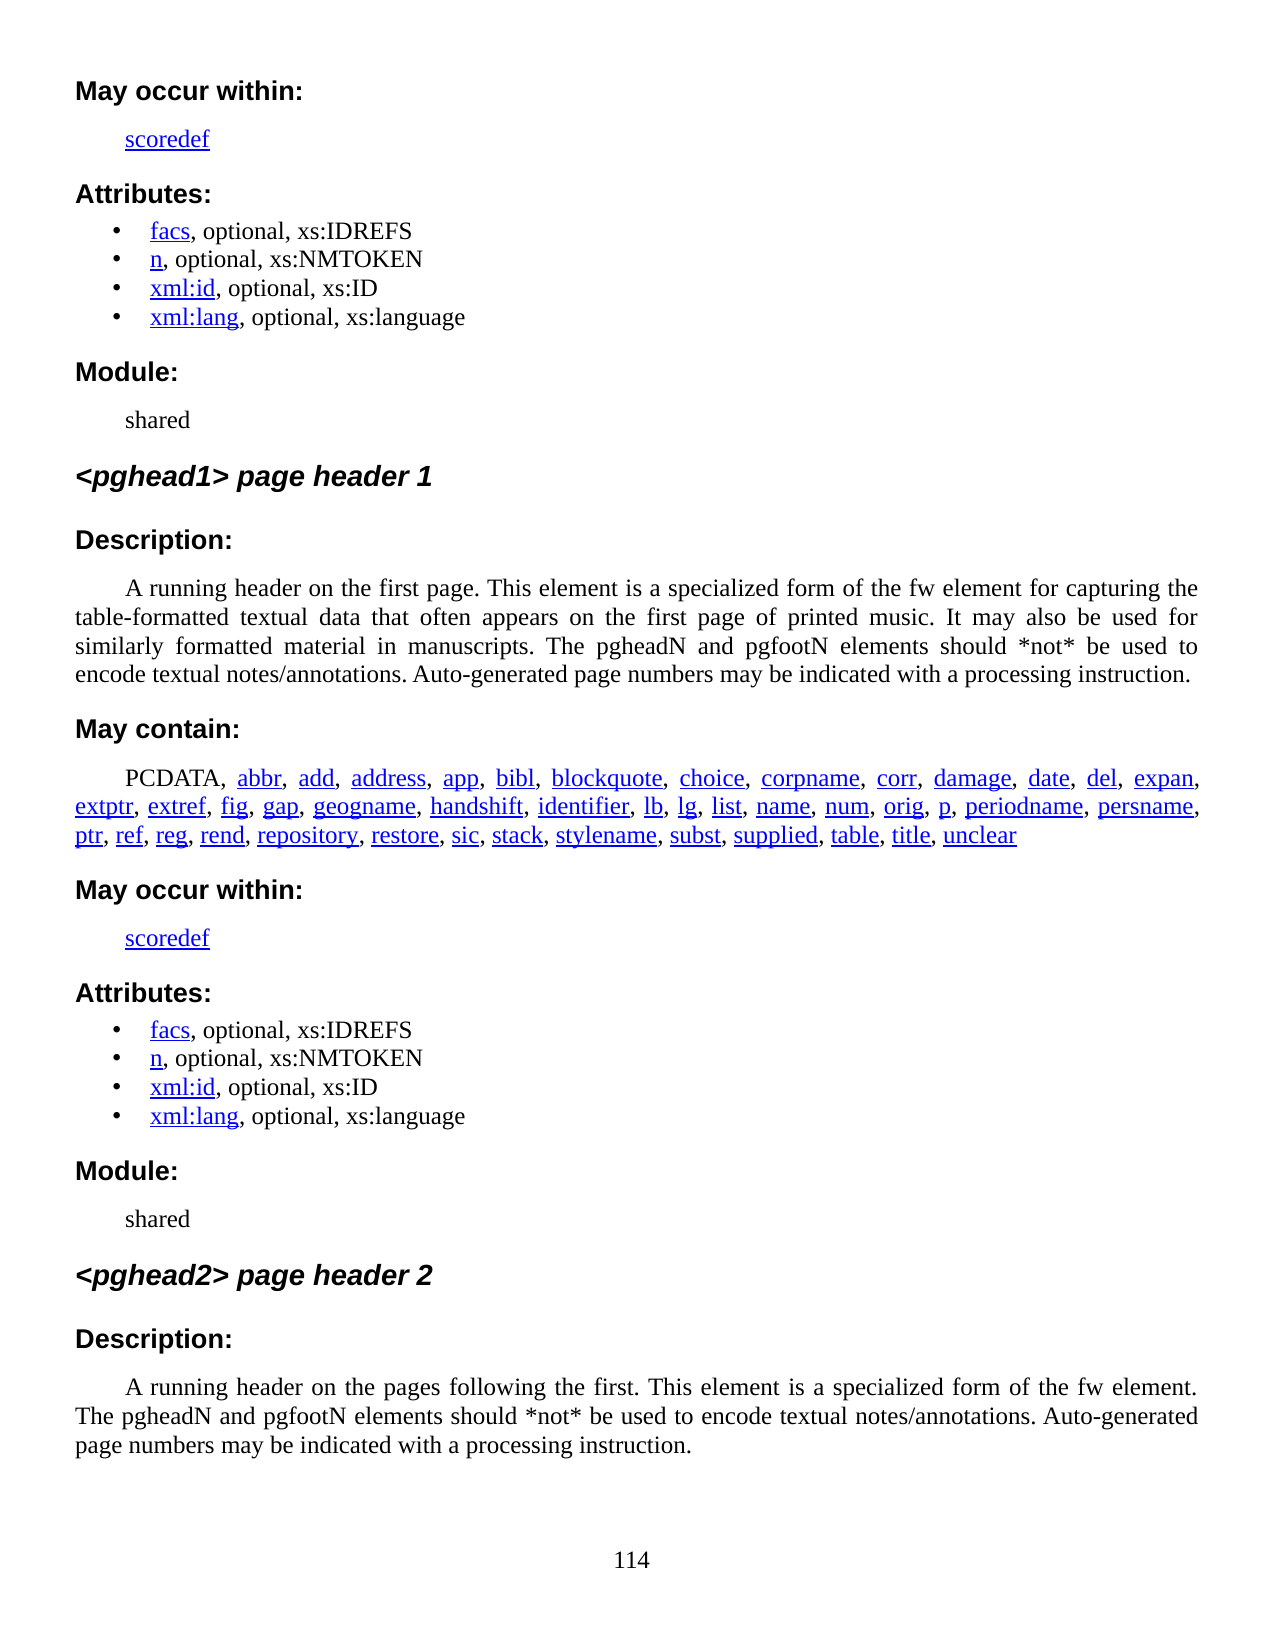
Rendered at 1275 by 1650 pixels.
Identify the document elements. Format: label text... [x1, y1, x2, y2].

subtitle Description: [75, 524, 1200, 555]
list xml:lang, optional, xs:language [112, 1101, 1200, 1130]
subtitle Attributes: [75, 178, 1200, 209]
text A running header on the first page. This element is a specialized form of the fw element for capturing the table-formatted textual data that often appears on the first page of printed music. It may also be used for similarly formatted material in manuscripts. The pgheadN and pgfootN elements should *not* be used to encode textual notes/annotations. Auto-generated page numbers may be indicated with a processing instruction. [75, 573, 1200, 688]
list xml:id, optional, xs:ID [112, 273, 1200, 302]
text A running header on the pages following the first. This element is a specialized form of the fw element. The pgheadN and pgfootN elements should *not* be used to encode textual notes/annotations. Auto-generated page numbers may be indicated with a processing instruction. [75, 1372, 1200, 1458]
subtitle <pghead2> page header 2 [75, 1258, 1200, 1291]
list xml:id, optional, xs:ID [112, 1072, 1200, 1101]
subtitle Module: [75, 356, 1200, 387]
text shared [75, 405, 1200, 434]
subtitle May occur within: [75, 874, 1200, 905]
list facs, optional, xs:IDREFS [112, 216, 1200, 244]
subtitle Attributes: [75, 977, 1200, 1008]
text scoredef [75, 124, 1200, 153]
subtitle Module: [75, 1155, 1200, 1186]
list n, optional, xs:NMTOKEN [112, 1043, 1200, 1072]
text scoredef [75, 923, 1200, 952]
subtitle May occur within: [75, 75, 1200, 106]
subtitle <pghead1> page header 1 [75, 459, 1200, 492]
text PCDATA, abbr, add, address, app, bibl, blockquote, choice, corpname, corr, damage, date, del, expan, extptr, extref, fig, gap, geogname, handshift, identifier, lb, lg, list, name, num, orig, p, periodname, persname, ptr, ref, reg, rend, repository, restore, sic, stack, stylename, subst, supplied, table, title, unclear [75, 763, 1200, 849]
list xml:lang, optional, xs:language [112, 302, 1200, 331]
list n, optional, xs:NMTOKEN [112, 244, 1200, 273]
text shared [75, 1204, 1200, 1233]
subtitle Description: [75, 1323, 1200, 1354]
subtitle May contain: [75, 713, 1200, 744]
list facs, optional, xs:IDREFS [112, 1015, 1200, 1043]
